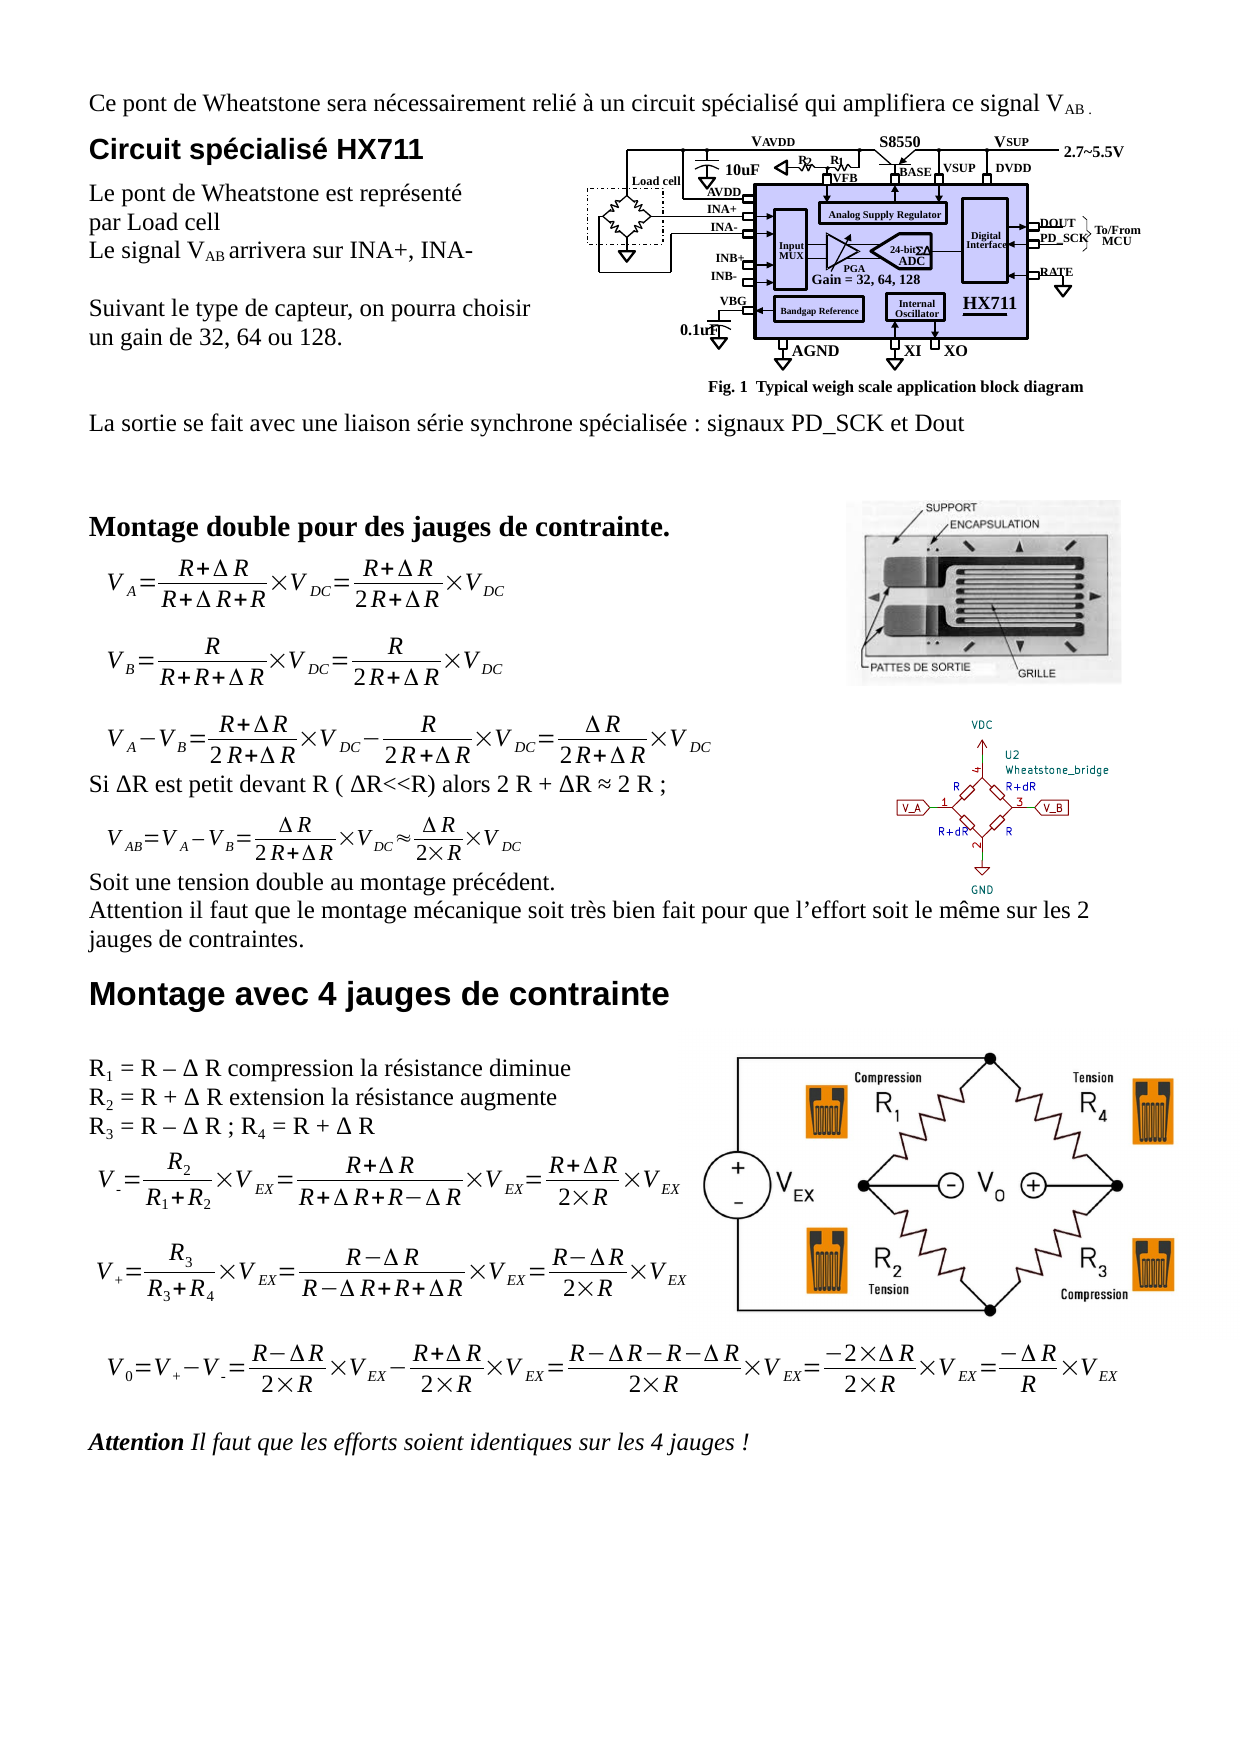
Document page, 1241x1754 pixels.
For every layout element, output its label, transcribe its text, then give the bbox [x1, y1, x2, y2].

subtitle Montage avec 4 jauges de contrainte [88, 974, 1152, 1012]
subtitle Montage double pour des jauges de contrainte. [88, 509, 846, 542]
subtitle [1122, 509, 1152, 542]
text Ce pont de Wheatstone sera nécessairement relié à un circuit spécialisé qui amplifiera ce signal VAB . [88, 88, 1152, 117]
text R₂ = R + Δ R extension la résistance augmente [88, 1082, 678, 1111]
text par Load cell [88, 207, 571, 235]
text Soit une tension double au montage précédent. [88, 867, 1152, 895]
text Le signal VAB arrivera sur INA+, INA- [88, 235, 571, 264]
text R₃ = R – Δ R ; R₄ = R + Δ R [88, 1111, 678, 1139]
text Si ΔR est petit devant R ( ΔR<<R) alors 2 R + ΔR ≈ 2 R ; [88, 769, 982, 798]
text Le pont de Wheatstone est représenté [88, 178, 571, 207]
text R₁ = R – Δ R compression la résistance diminue [88, 1053, 678, 1082]
text Attention il faut que le montage mécanique soit très bien fait pour que l’effort soit le même sur les 2 jauges de contraintes. [88, 895, 1152, 953]
text Attention Il faut que les efforts soient identiques sur les 4 jauges ! [88, 1427, 1152, 1456]
text un gain de 32, 64 ou 128. [88, 322, 571, 350]
subtitle Circuit spécialisé HX711 [88, 132, 1152, 165]
text [983, 769, 1152, 798]
text Suivant le type de capteur, on pourra choisir [88, 293, 571, 322]
picture [678, 1028, 1241, 1340]
picture [846, 500, 1122, 686]
text La sortie se fait avec une liaison série synchrone spécialisée : signaux PD_SCK et Dout [88, 408, 1152, 437]
